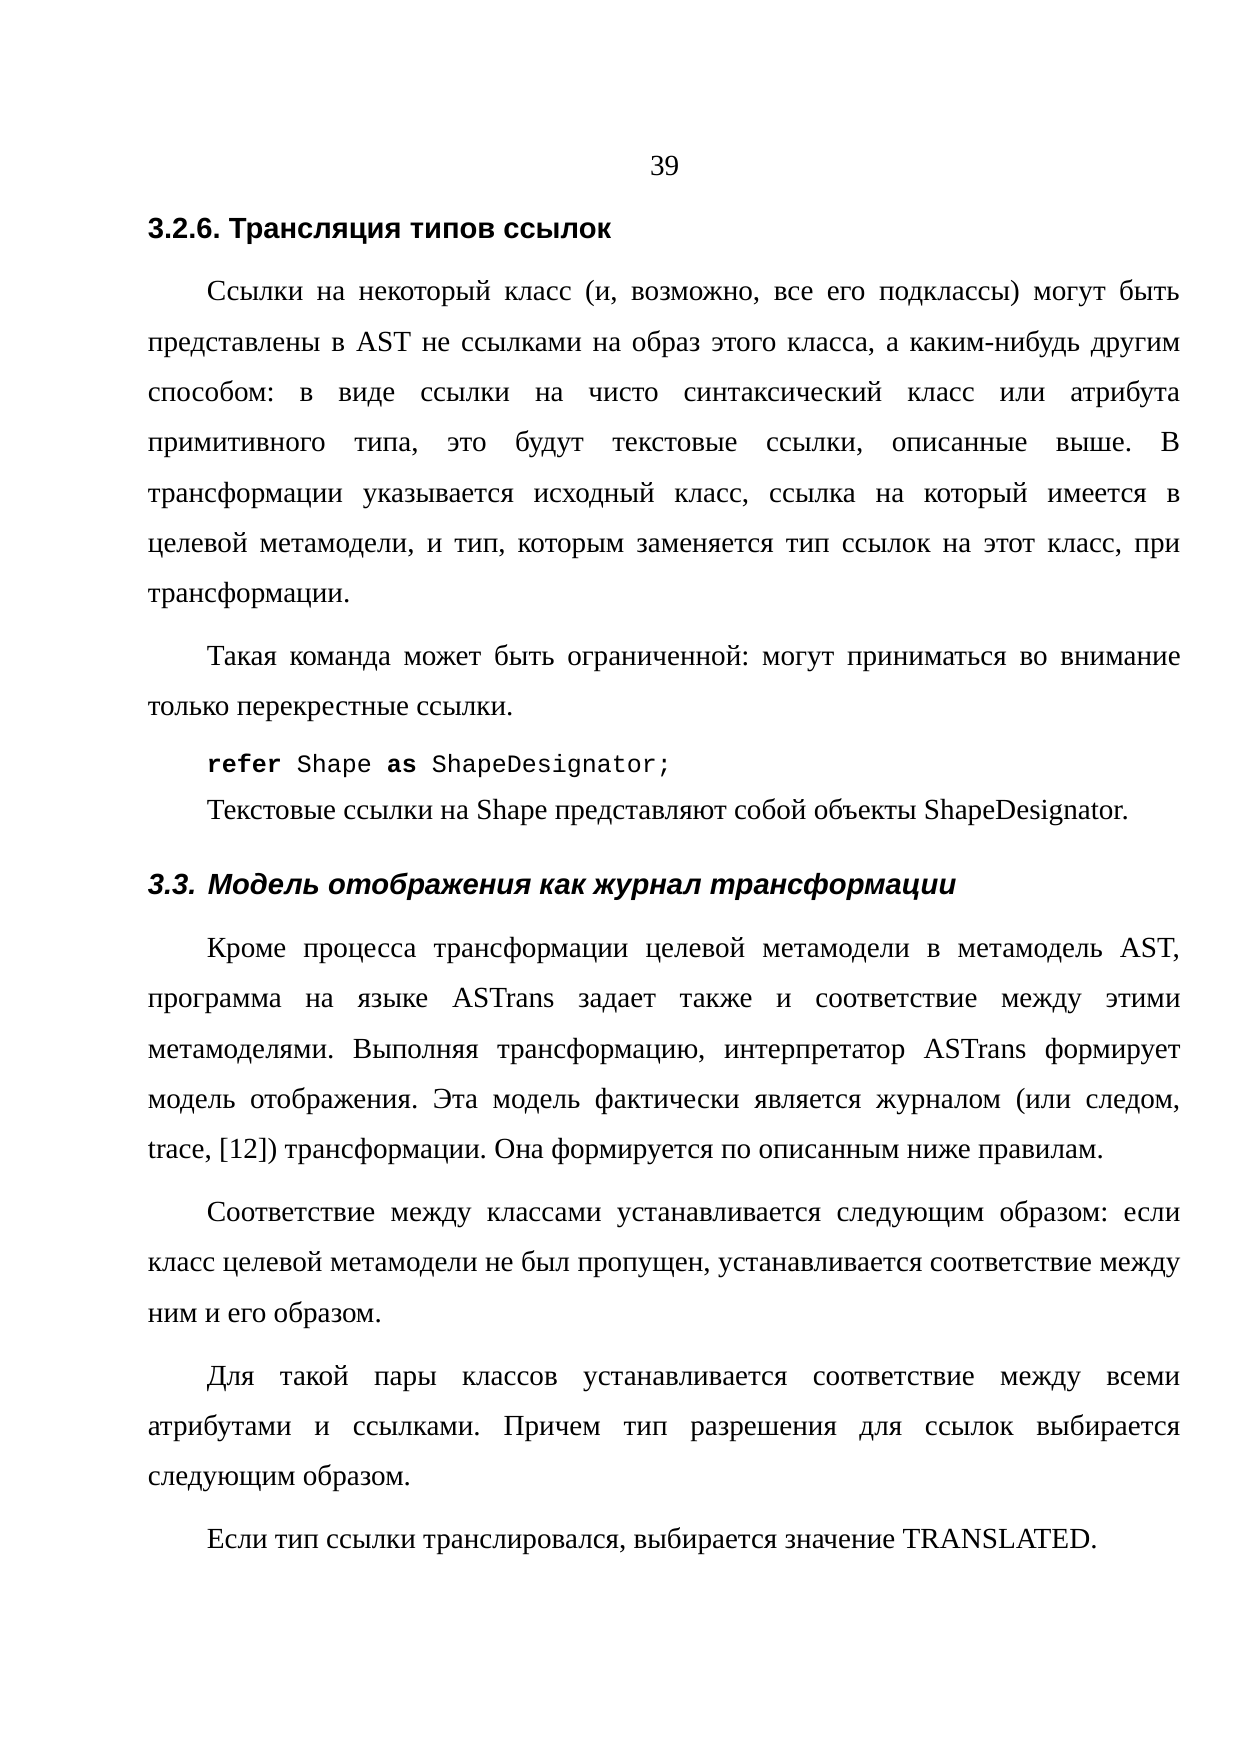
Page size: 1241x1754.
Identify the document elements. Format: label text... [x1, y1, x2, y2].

text Соответствие между классами устанавливается следующим образом: если класс целевой метамодели не был пропущен, устанавливается соответствие между ним и его образом. [148, 1194, 1181, 1328]
subtitle Модель отображения как журнал трансформации [148, 867, 1181, 901]
text Для такой пары классов устанавливается соответствие между всеми атрибутами и ссылками. Причем тип разрешения для ссылок выбирается следующим образом. [148, 1358, 1181, 1492]
text refer Shape as ShapeDesignator; [207, 751, 1181, 779]
subtitle Трансляция типов ссылок [148, 211, 1181, 244]
text Текстовые ссылки на Shape представляют собой объекты ShapeDesignator. [148, 792, 1181, 826]
text Кроме процесса трансформации целевой метамодели в метамодель AST, программа на языке ASTrans задает также и соответствие между этими метамоделями. Выполняя трансформацию, интерпретатор ASTrans формирует модель отображения. Эта модель фактически является журналом (или следом, trace, [12]) трансформации. Она формируется по описанным ниже правилам. [148, 930, 1181, 1165]
text Такая команда может быть ограниченной: могут приниматься во внимание только перекрестные ссылки. [148, 638, 1181, 722]
text Ссылки на некоторый класс (и, возможно, все его подклассы) могут быть представлены в AST не ссылками на образ этого класса, а каким-нибудь другим способом: в виде ссылки на чисто синтаксический класс или атрибута примитивного типа, это будут текстовые ссылки, описанные выше. В трансформации указывается исходный класс, ссылка на который имеется в целевой метамодели, и тип, которым заменяется тип ссылок на этот класс, при трансформации. [148, 273, 1181, 609]
text Если тип ссылки транслировался, выбирается значение TRANSLATED. [148, 1521, 1181, 1554]
